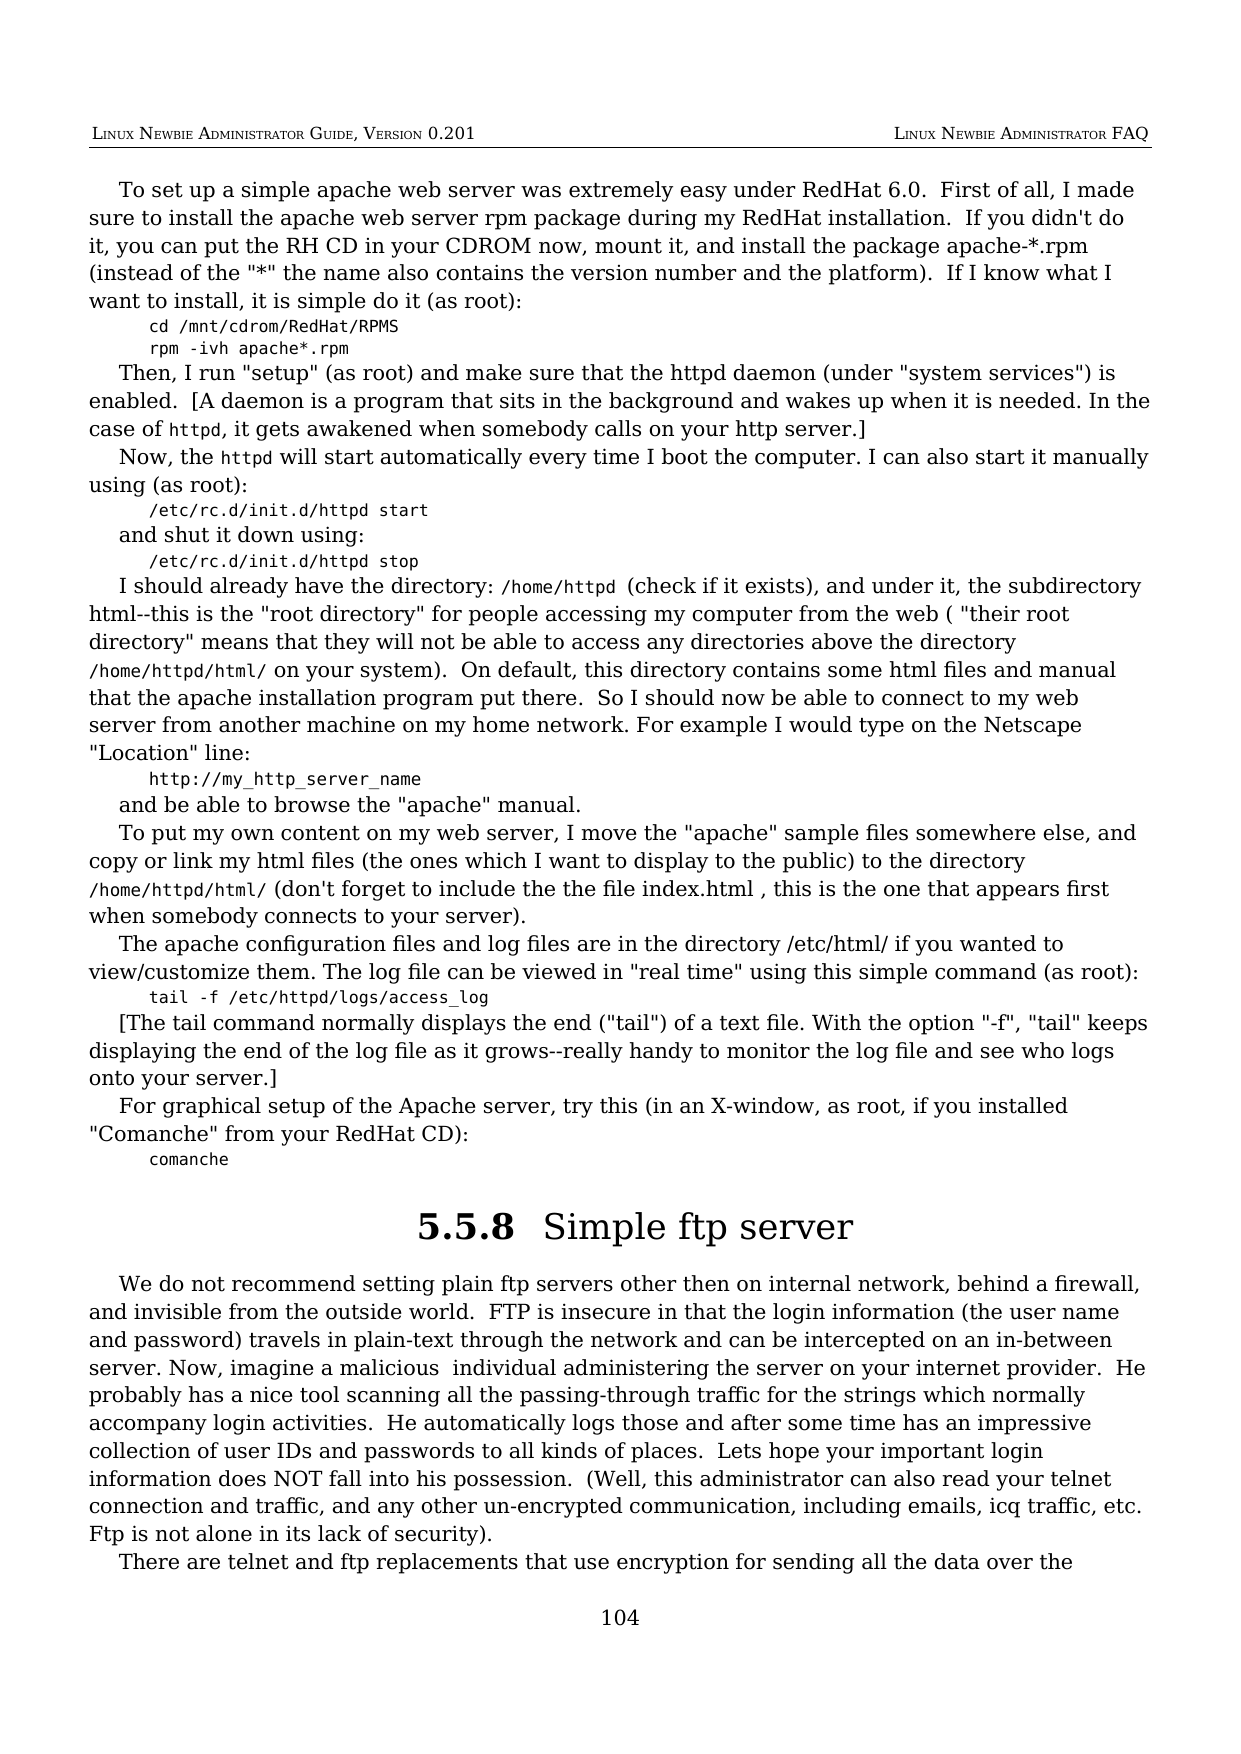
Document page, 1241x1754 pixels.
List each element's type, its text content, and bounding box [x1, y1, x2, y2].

text and shut it down using: [88, 524, 1152, 548]
text http://my_http_server_name [148, 769, 1152, 790]
text There are telnet and ftp replacements that use encryption for sending all the data over the [88, 1550, 1152, 1574]
text For graphical setup of the Apache server, try this (in an X-window, as root, if you installed "Comanche" from your RedHat CD): [88, 1094, 1152, 1146]
text /etc/rc.d/init.d/httpd stop [148, 551, 1152, 571]
text We do not recommend setting plain ftp servers other then on internal network, behind a firewall, and invisible from the outside world. FTP is insecure in that the login information (the user name and password) travels in plain-text through the network and can be intercepted on an in-between server. Now, imagine a malicious individual administering the server on your internet provider. He probably has a nice tool scanning all the passing-through traffic for the strings which normally accompany login activities. He automatically logs those and after some time has an impressive collection of user IDs and passwords to all kinds of places. Lets hope your important login information does NOT fall into his possession. (Well, this administrator can also read your telnet connection and traffic, and any other un-encrypted communication, including emails, icq traffic, etc. Ftp is not alone in its lack of security). [88, 1272, 1152, 1547]
text The apache configuration files and log files are in the directory /etc/html/ if you wanted to view/customize them. The log file can be viewed in "real time" using this simple command (as root): [88, 932, 1152, 984]
text Now, the httpd will start automatically every time I boot the computer. I can also start it manually using (as root): [88, 445, 1152, 497]
text comanche [148, 1150, 1152, 1169]
subtitle Simple ftp server [88, 1206, 1152, 1248]
text [The tail command normally displays the end ("tail") of a text file. With the option "-f", "tail" keeps displaying the end of the log file as it grows--really handy to monitor the log file and see who logs onto your server.] [88, 1011, 1152, 1091]
text I should already have the directory: /home/httpd (check if it exists), and under it, the subdirectory html--this is the "root directory" for people accessing my computer from the web ( "their root directory" means that they will not be able to access any directories above the directory /home/httpd/html/ on your system). On default, this directory contains some html files and manual that the apache installation program put there. So I should now be able to connect to my web server from another machine on my home network. For example I would type on the Netscape "Location" line: [88, 574, 1152, 766]
text To put my own content on my web server, I move the "apache" sample files somewhere else, and copy or link my html files (the ones which I want to display to the public) to the directory /home/httpd/html/ (don't forget to include the the file index.html , this is the one that appears first when somebody connects to your server). [88, 821, 1152, 929]
text rpm -ivh apache*.rpm [148, 338, 1152, 358]
text tail -f /etc/httpd/logs/access_log [148, 988, 1152, 1007]
text Then, I run "setup" (as root) and make sure that the httpd daemon (under "system services") is enabled. [A daemon is a program that sits in the background and wakes up when it is needed. In the case of httpd, it gets awakened when somebody calls on your http server.] [88, 362, 1152, 441]
text To set up a simple apache web server was extremely easy under RedHat 6.0. First of all, I made sure to install the apache web server rpm package during my RedHat installation. If you didn't do it, you can put the RH CD in your CDROM now, mount it, and install the package apache-*.rpm (instead of the "*" the name also contains the version number and the platform). If I know what I want to install, it is simple do it (as root): [88, 178, 1152, 314]
text /etc/rc.d/init.d/httpd start [148, 501, 1152, 520]
text and be able to browse the "apache" manual. [88, 793, 1152, 817]
text cd /mnt/cdrom/RedHat/RPMS [148, 317, 1152, 337]
